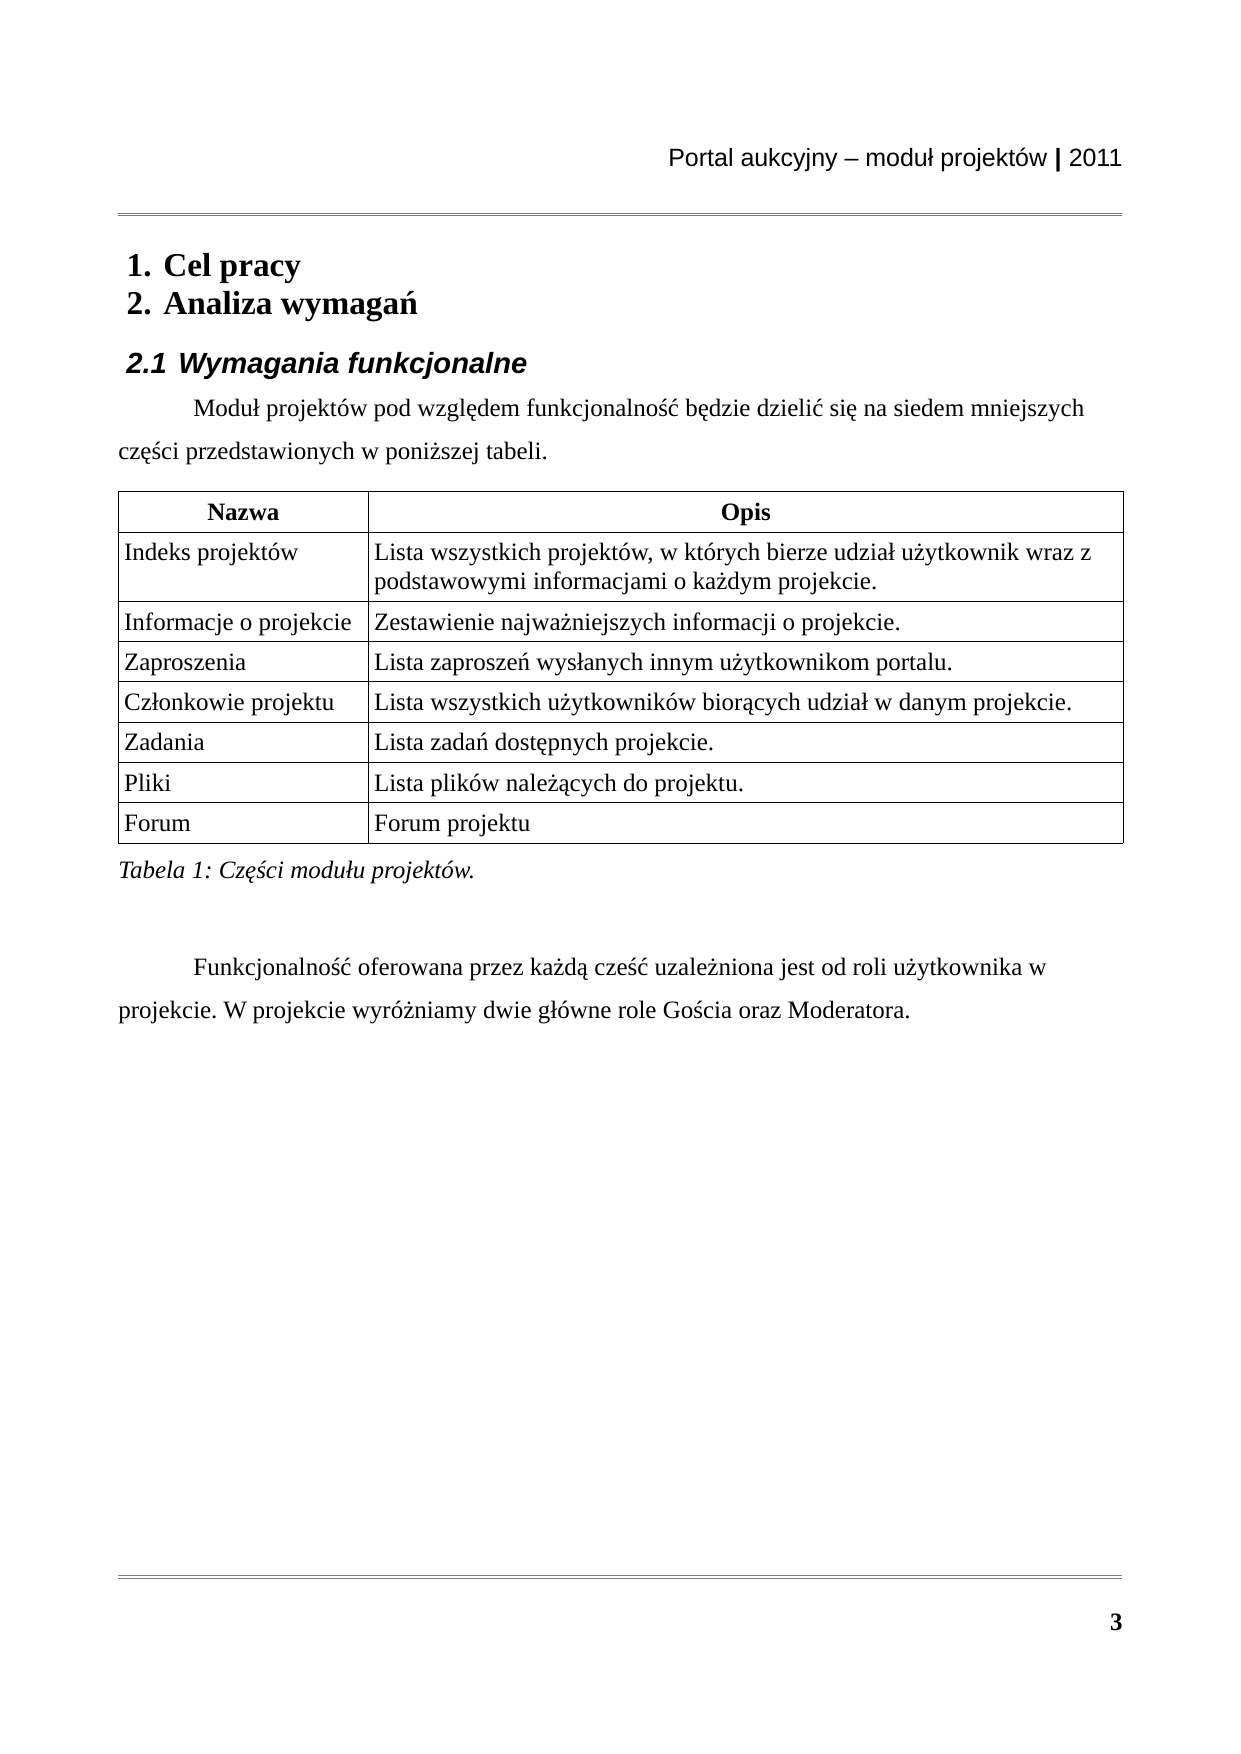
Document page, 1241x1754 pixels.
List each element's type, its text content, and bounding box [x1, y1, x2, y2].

table_cell Zaproszenia [119, 642, 368, 681]
table_cell Forum [119, 803, 368, 843]
table_cell Lista wszystkich użytkowników biorących udział w danym projekcie. [369, 682, 1123, 722]
table_cell Informacje o projekcie [119, 602, 368, 641]
table_cell Forum projektu [369, 803, 1123, 843]
table_cell Lista zaproszeń wysłanych innym użytkownikom portalu. [369, 642, 1123, 681]
subtitle Analiza wymagań [118, 283, 1122, 322]
subtitle Wymagania funkcjonalne [118, 347, 1122, 380]
text Moduł projektów pod względem funkcjonalność będzie dzielić się na siedem mniejszych części przedstawionych w poniższej tabeli. [118, 393, 1122, 464]
table_cell Lista plików należących do projektu. [369, 763, 1123, 802]
table_cell Pliki [119, 763, 368, 802]
table_header Opis [369, 492, 1123, 532]
text Funkcjonalność oferowana przez każdą cześć uzależniona jest od roli użytkownika w projekcie. W projekcie wyróżniamy dwie główne role Gościa oraz Moderatora. [118, 952, 1122, 1024]
table_cell Lista zadań dostępnych projekcie. [369, 723, 1123, 762]
table_cell Członkowie projektu [119, 682, 368, 722]
table_cell Zadania [119, 723, 368, 762]
text Tabela 1: Części modułu projektów. [118, 855, 1122, 884]
table_cell Zestawienie najważniejszych informacji o projekcie. [369, 602, 1123, 641]
table_header Nazwa [119, 492, 368, 532]
subtitle Cel pracy [118, 245, 1122, 283]
table_cell Lista wszystkich projektów, w których bierze udział użytkownik wraz z podstawowymi informacjami o każdym projekcie. [369, 533, 1123, 601]
table_cell Indeks projektów [119, 533, 368, 601]
